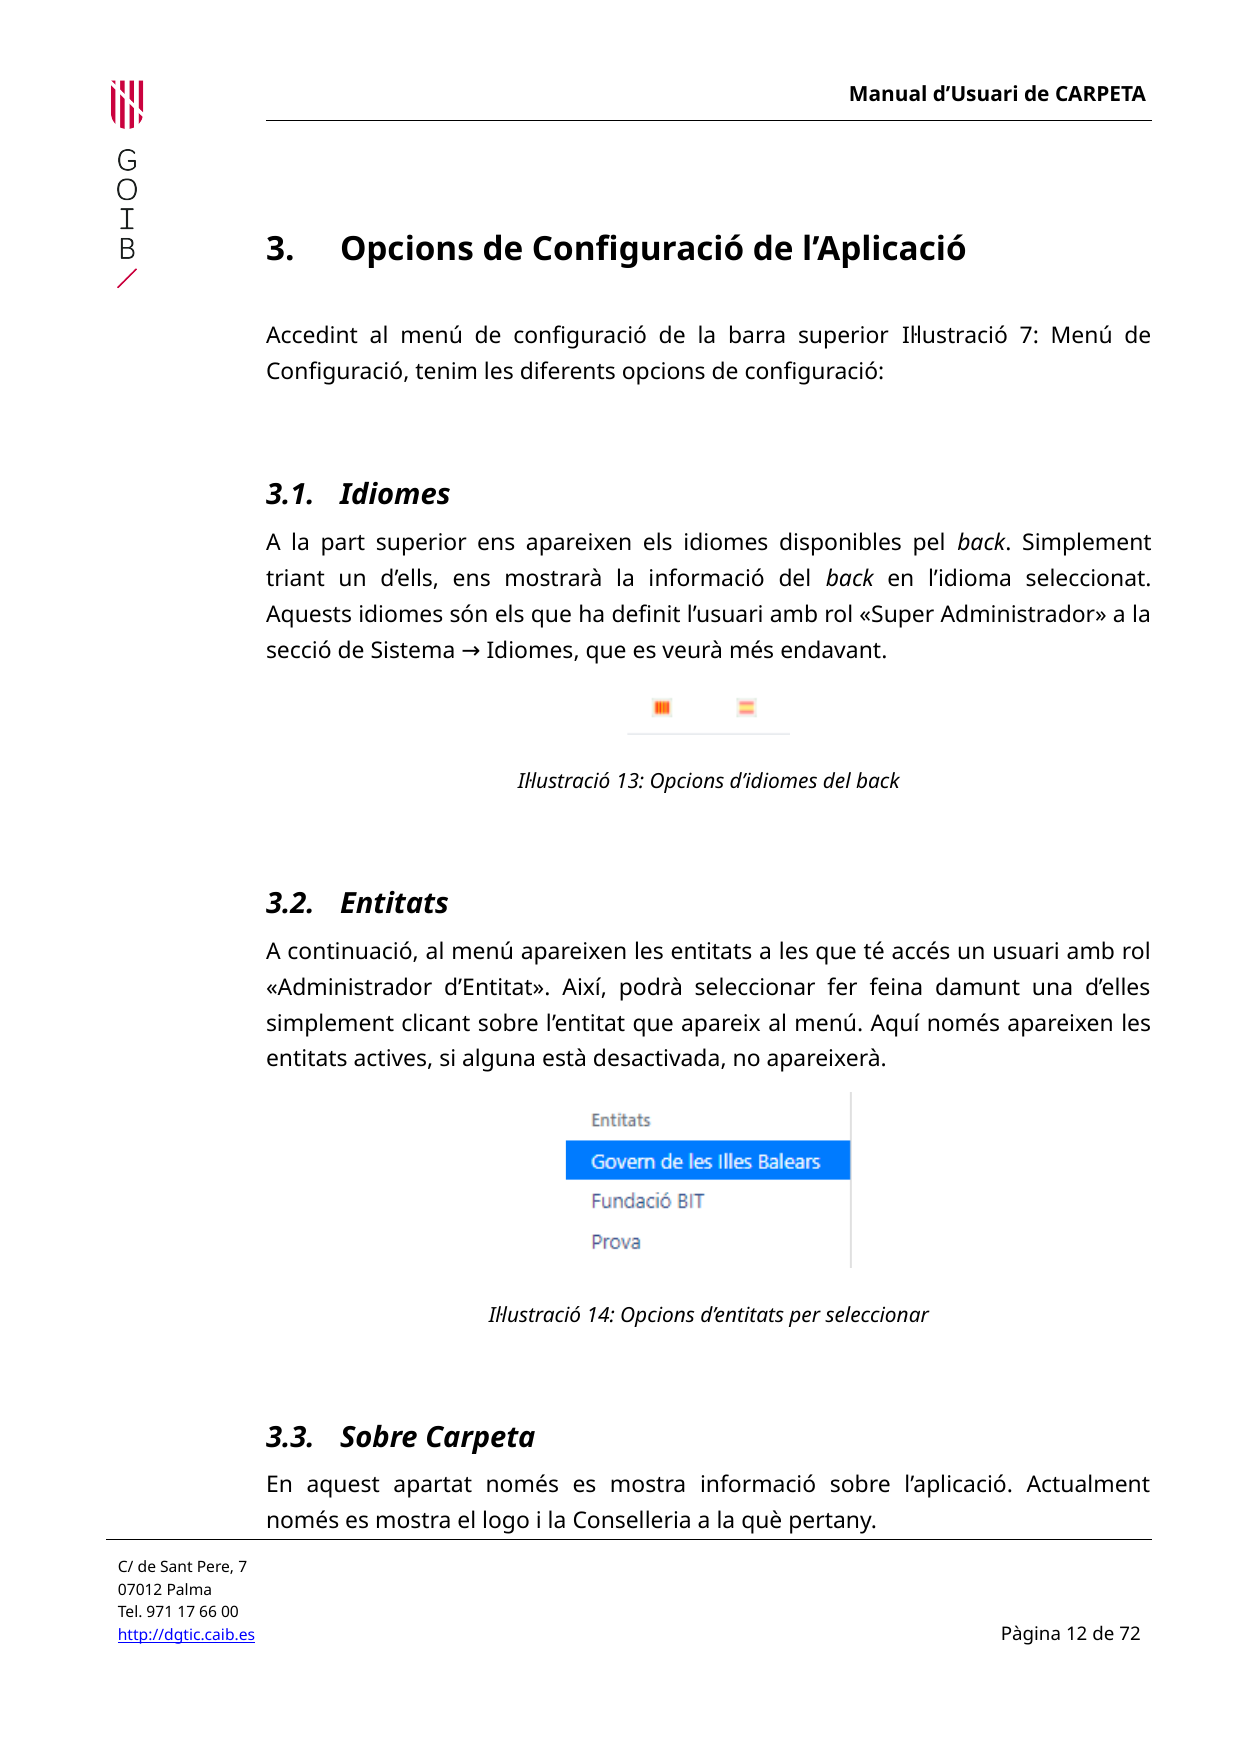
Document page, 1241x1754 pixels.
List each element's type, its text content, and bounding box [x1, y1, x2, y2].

picture [627, 684, 790, 735]
subtitle Entitats [266, 882, 1152, 922]
subtitle Opcions de Configuració de l’Aplicació [266, 224, 1152, 270]
picture [565, 1092, 852, 1268]
text Il·lustració 14: Opcions d’entitats per seleccionar [266, 1268, 1152, 1328]
text Accedint al menú de configuració de la barra superior Il·lustració 7: Menú de Configuració, tenim les diferents opcions de configuració: [266, 319, 1152, 386]
text A continuació, al menú apareixen les entitats a les que té accés un usuari amb rol «Administrador d’Entitat». Així, podrà seleccionar fer feina damunt una d’elles simplement clicant sobre l’entitat que apareix al menú. Aquí només apareixen les entitats actives, si alguna està desactivada, no apareixerà. [266, 934, 1152, 1074]
text Il·lustració 13: Opcions d’idiomes del back [266, 697, 1152, 794]
subtitle Idiomes [266, 474, 1152, 513]
picture [82, 57, 172, 319]
text A la part superior ens apareixen els idiomes disponibles pel back. Simplement triant un d’ells, ens mostrarà la informació del back en l’idioma seleccionat. Aquests idiomes són els que ha definit l’usuari amb rol «Super Administrador» a la secció de Sistema → Idiomes, que es veurà més endavant. [266, 526, 1152, 665]
text En aquest apartat només es mostra informació sobre l’aplicació. Actualment només es mostra el logo i la Conselleria a la què pertany. [266, 1468, 1152, 1536]
subtitle Sobre Carpeta [266, 1416, 1152, 1456]
